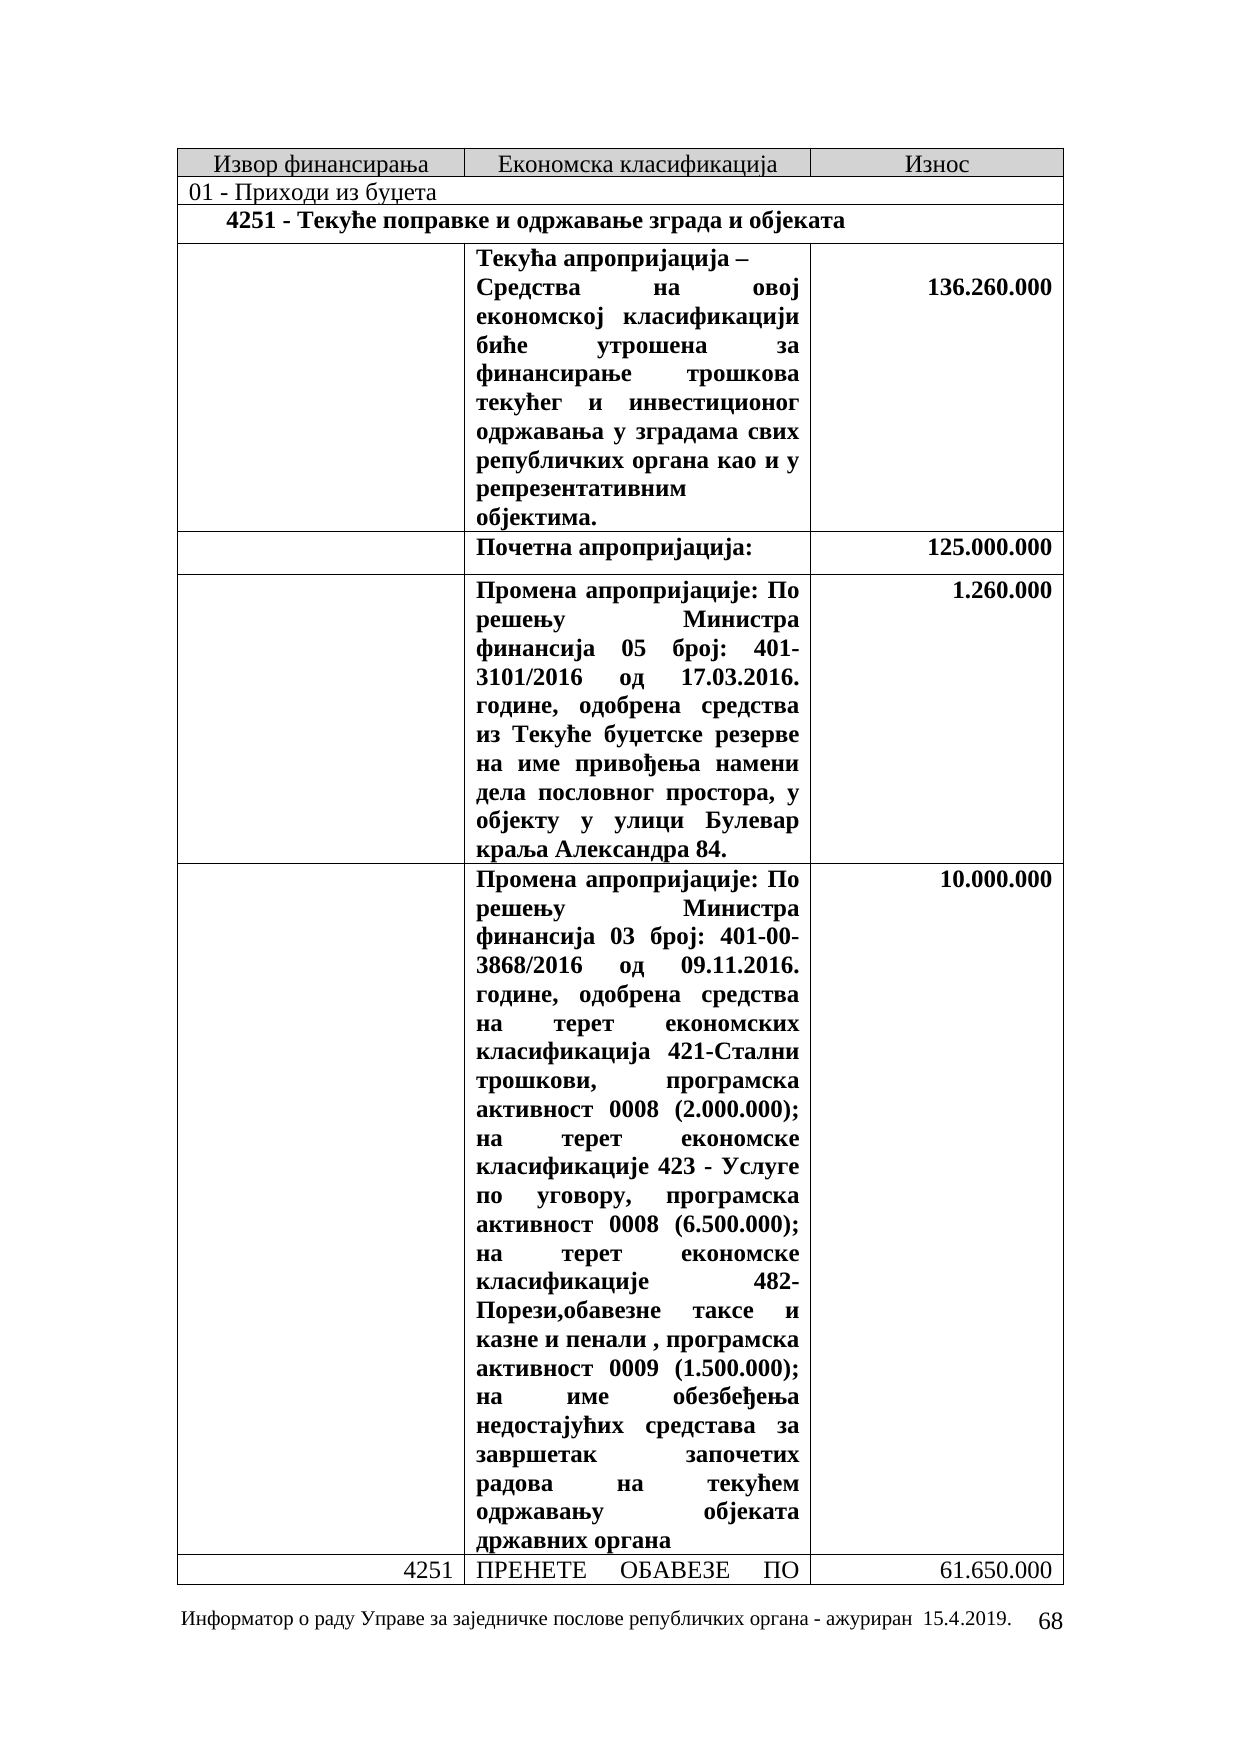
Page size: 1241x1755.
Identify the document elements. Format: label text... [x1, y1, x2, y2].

table_cell [178, 244, 464, 531]
table_header Економска класификација [465, 149, 810, 176]
table_cell Почетна апропријација: [465, 532, 810, 574]
table_cell 4251 - Текуће поправке и одржавање зграда и објеката [178, 205, 1063, 242]
table_cell 4251 [178, 1555, 464, 1584]
table_cell Промена апропријације: По решењу Министра финансија 03 број: 401-00-3868/2016 од 09.11.2016. године, одобрена средства на терет економских класификација 421-Стални трошкови, програмска активност 0008 (2.000.000); на терет економске класификације 423 - Услуге по уговору, програмска активност 0008 (6.500.000); на терет економске класификације 482-Порези,обавезне таксе и казне и пенали , програмска активност 0009 (1.500.000); на име обезбеђења недостајућих средстава за завршетак започетих радова на текућем одржавању објеката државних органа [465, 864, 810, 1554]
table_cell 1.260.000 [811, 575, 1063, 863]
table_header Извор финансирања [178, 149, 464, 176]
table_cell Промена апропријације: По решењу Министра финансија 05 број: 401-3101/2016 од 17.03.2016. године, одобрена средства из Текуће буџетске резерве на име привођења намени дела пословног простора, у објекту у улици Булевар краља Александра 84. [465, 575, 810, 863]
table_cell 125.000.000 [811, 532, 1063, 574]
table_header Износ [811, 149, 1063, 176]
table_cell [178, 575, 464, 863]
table_cell [178, 864, 464, 1554]
table_cell [178, 532, 464, 574]
table_cell 10.000.000 [811, 864, 1063, 1554]
table_cell 61.650.000 [811, 1555, 1063, 1584]
table_cell ПРЕНЕТЕ ОБАВЕЗЕ ПО [465, 1555, 810, 1584]
table_cell 136.260.000 [811, 244, 1063, 531]
table_cell Текућа апропријација – Средства на овој економској класификацији биће утрошена за финансирање трошкова текућег и инвестиционог одржавања у зградама свих републичких органа као и у репрезентативним објектима. [465, 244, 810, 531]
table_cell 01 - Приходи из буџета [178, 177, 1063, 204]
